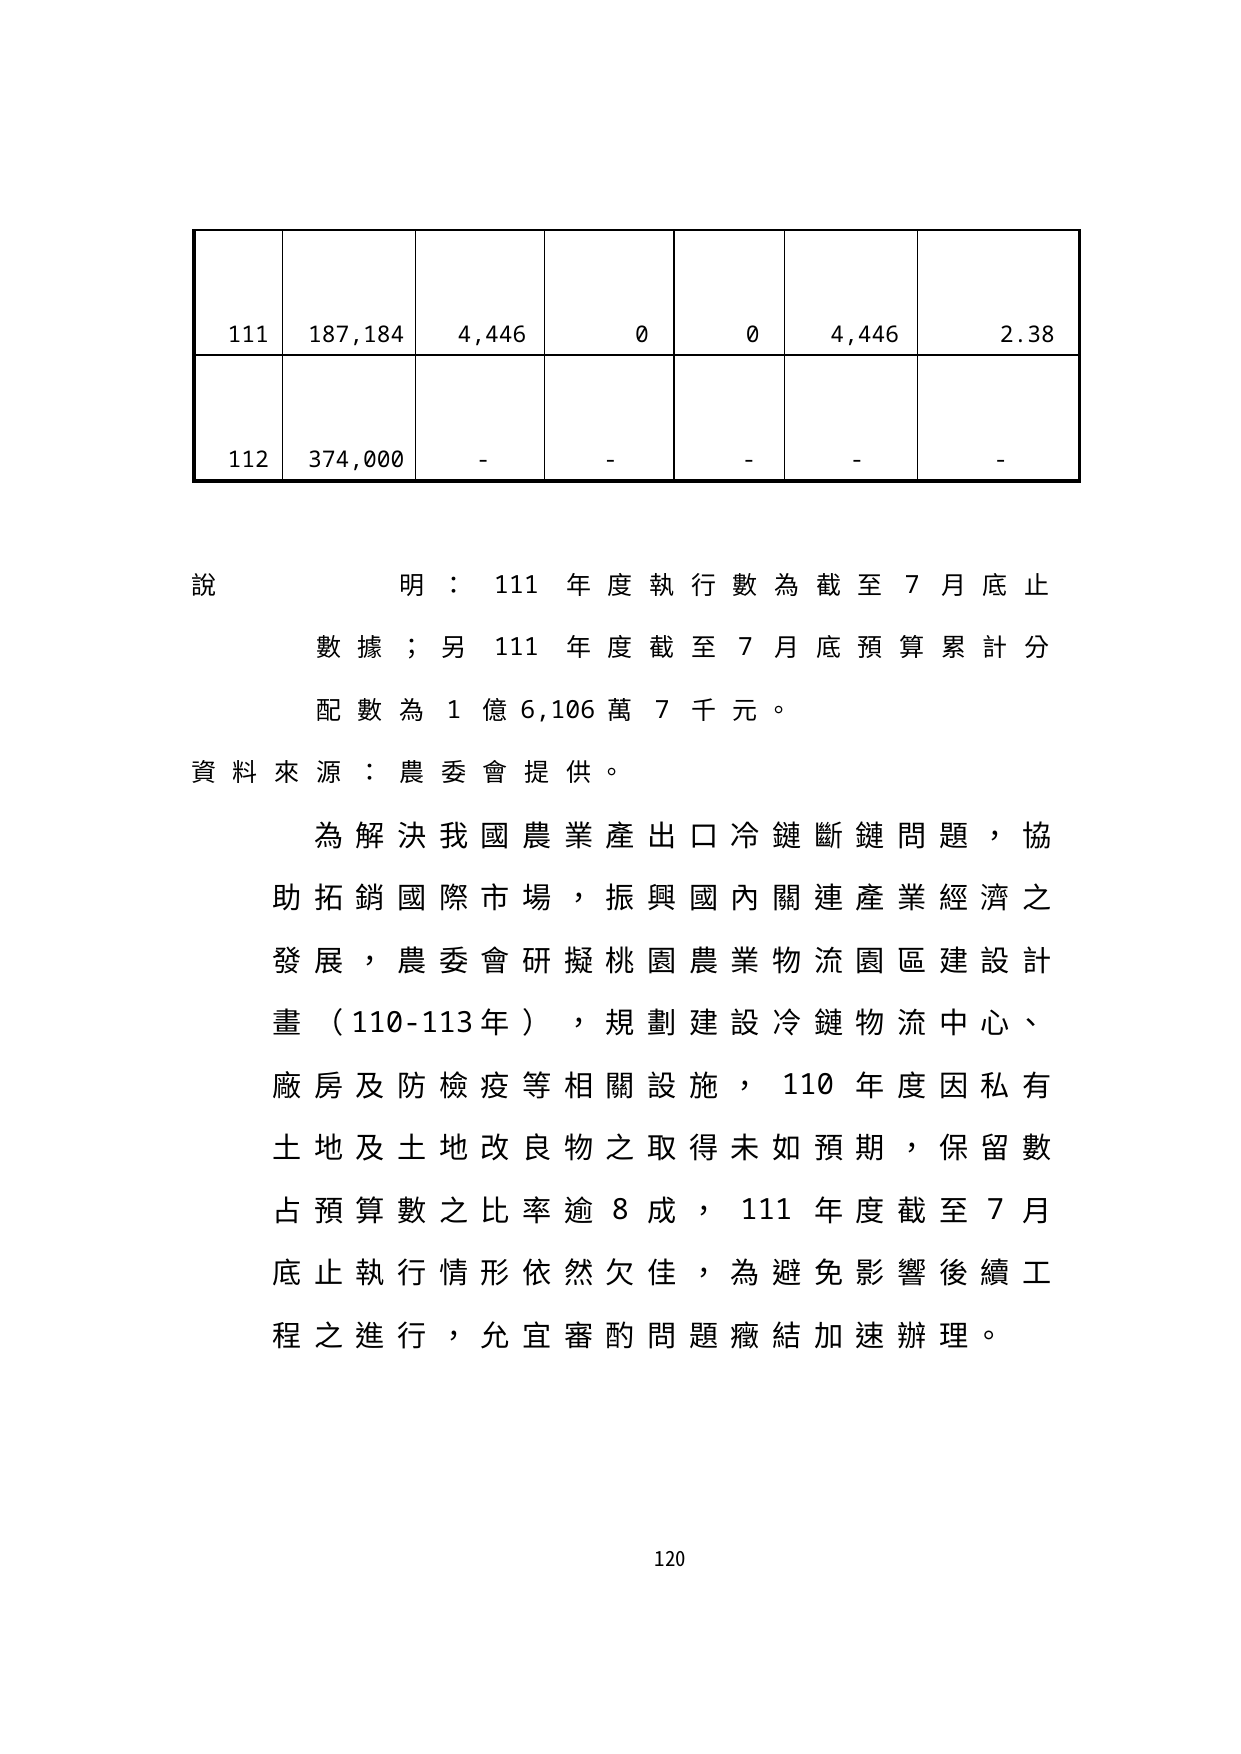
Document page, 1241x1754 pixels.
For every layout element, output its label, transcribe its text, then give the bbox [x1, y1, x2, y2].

table_cell 2.38 [918, 231, 1078, 354]
table_cell - [675, 356, 784, 479]
table_cell 0 [675, 231, 784, 354]
table_cell 112 [196, 356, 282, 479]
text 資料來源：農委會提供。 [183, 729, 1058, 792]
table_cell 374,000 [283, 356, 415, 479]
table_cell - [785, 356, 917, 479]
table_cell 4,446 [785, 231, 917, 354]
table_cell 0 [545, 231, 673, 354]
table_cell 111 [196, 231, 282, 354]
text 為解決我國農業產出口冷鏈斷鏈問題，協助拓銷國際市場，振興國內關連產業經濟之發展，農委會研擬桃園農業物流園區建設計畫（110-113年），規劃建設冷鏈物流中心、廠房及防檢疫等相關設施，110年度因私有土地及土地改良物之取得未如預期，保留數占預算數之比率逾8成，111年度截至7月底止執行情形依然欠佳，為避免影響後續工程之進行，允宜審酌問題癥結加速辦理。 [242, 792, 1058, 1354]
table_cell 187,184 [283, 231, 415, 354]
table_cell - [918, 356, 1078, 479]
table_cell - [416, 356, 544, 479]
text 說 明：111年度執行數為截至7月底止數據；另111年度截至7月底預算累計分配數為1億6,106萬7千元。 [183, 542, 1058, 729]
table_cell 4,446 [416, 231, 544, 354]
table_cell - [545, 356, 673, 479]
